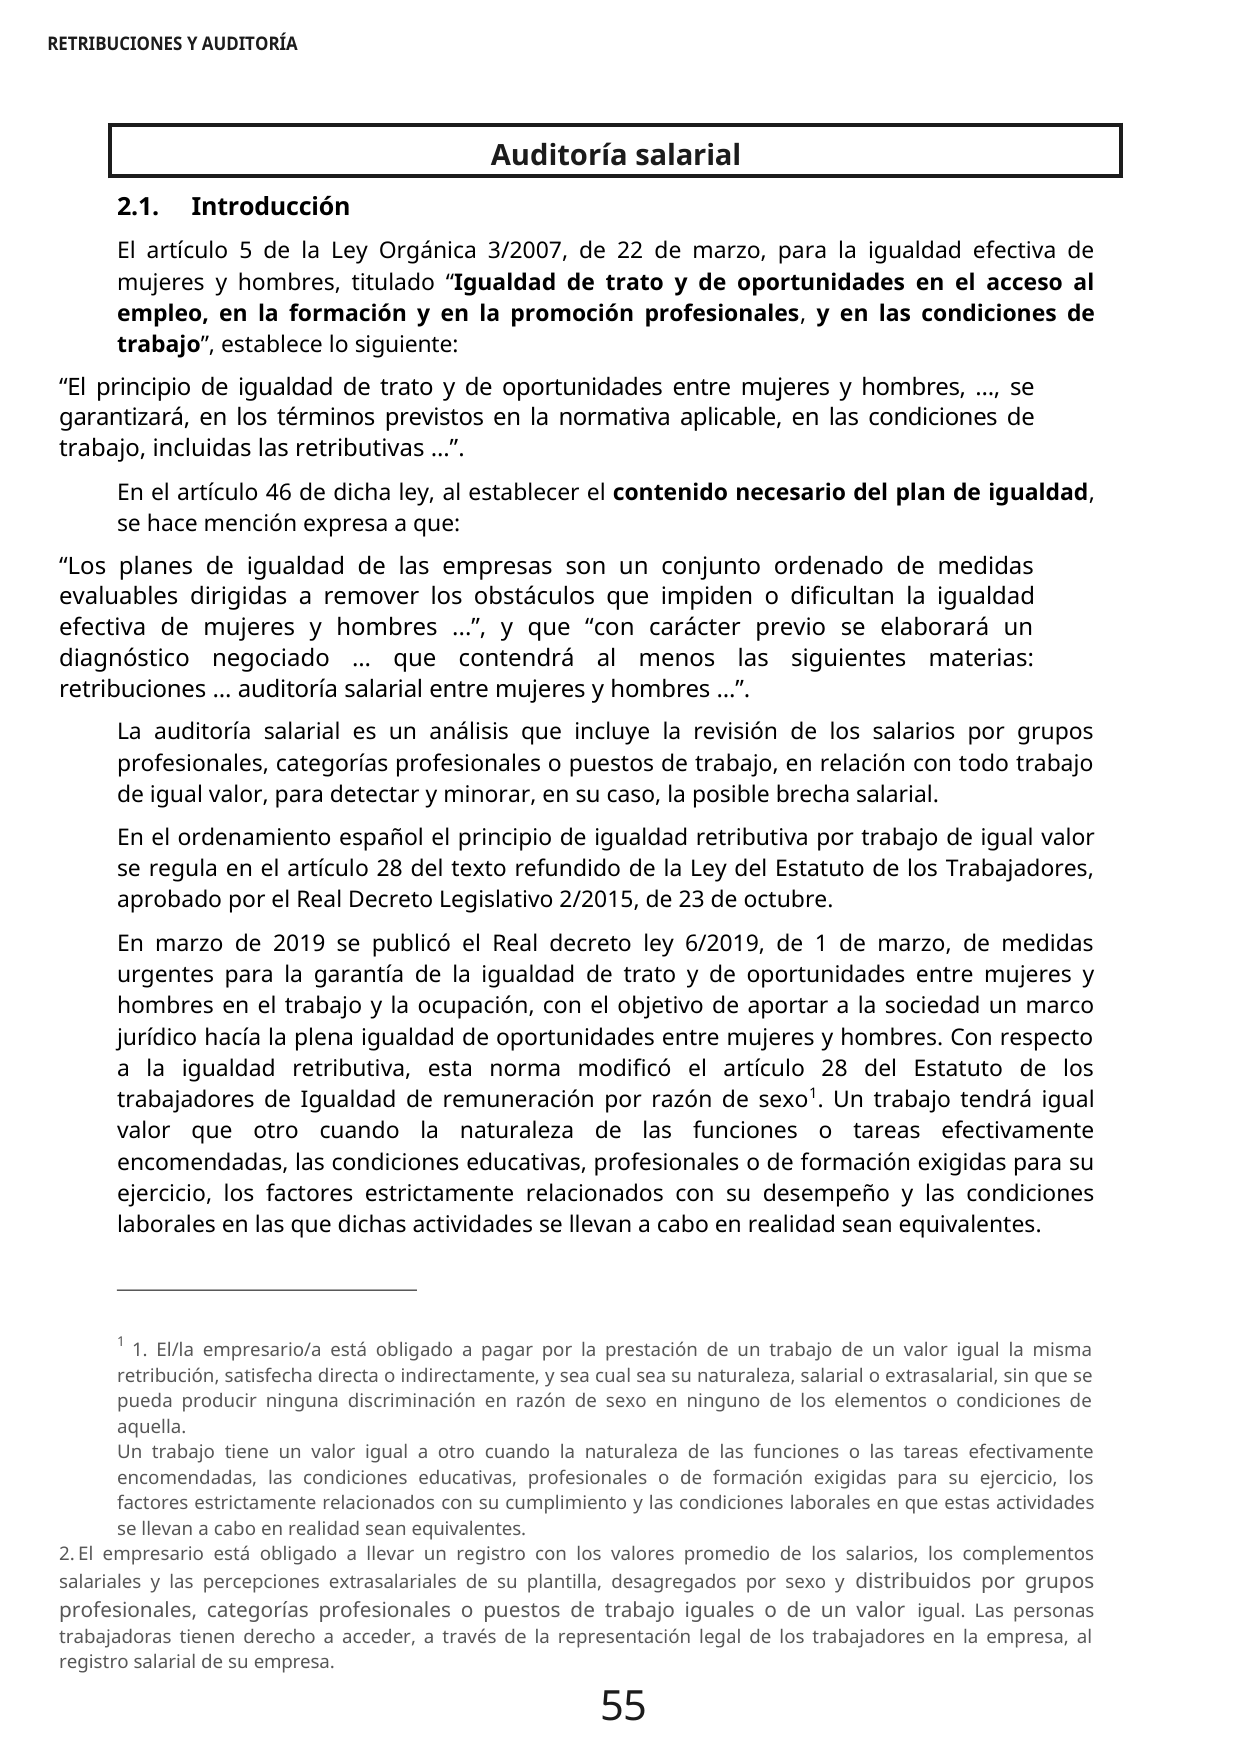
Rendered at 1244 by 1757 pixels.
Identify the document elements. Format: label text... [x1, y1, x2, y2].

text En el ordenamiento español el principio de igualdad retributiva por trabajo de igual valor se regula en el artículo 28 del texto refundido de la Ley del Estatuto de los Trabajadores, aprobado por el Real Decreto Legislativo 2/2015, de 23 de octubre. [117, 821, 1095, 914]
list El empresario está obligado a llevar un registro con los valores promedio de los salarios, los complementos salariales y las percepciones extrasalariales de su plantilla, desagregados por sexo y distribuidos por grupos profesionales, categorías profesionales o puestos de trabajo iguales o de un valor igual. Las personas trabajadoras tienen derecho a acceder, a través de la representación legal de los trabajadores en la empresa, al registro salarial de su empresa. [59, 1541, 1094, 1674]
subtitle “Los planes de igualdad de las empresas son un conjunto ordenado de medidas evaluables dirigidas a remover los obstáculos que impiden o dificultan la igualdad efectiva de mujeres y hombres ...”, y que “con carácter previo se elaborará un diagnóstico negociado … que contendrá al menos las siguientes materias: retribuciones … auditoría salarial entre mujeres y hombres …”. [59, 549, 1035, 704]
text En el artículo 46 de dicha ley, al establecer el contenido necesario del plan de igualdad, se hace mención expresa a que: [117, 475, 1095, 538]
text La auditoría salarial es un análisis que incluye la revisión de los salarios por grupos profesionales, categorías profesionales o puestos de trabajo, en relación con todo trabajo de igual valor, para detectar y minorar, en su caso, la posible brecha salarial. [117, 715, 1095, 809]
text El artículo 5 de la Ley Orgánica 3/2007, de 22 de marzo, para la igualdad efectiva de mujeres y hombres, titulado “Igualdad de trato y de oportunidades en el acceso al empleo, en la formación y en la promoción profesionales, y en las condiciones de trabajo”, establece lo siguiente: [117, 234, 1095, 359]
list Introducción [117, 188, 1214, 223]
text Auditoría salarial [112, 134, 1119, 174]
text Un trabajo tiene un valor igual a otro cuando la naturaleza de las funciones o las tareas efectivamente encomendadas, las condiciones educativas, profesionales o de formación exigidas para su ejercicio, los factores estrictamente relacionados con su cumplimiento y las condiciones laborales en que estas actividades se llevan a cabo en realidad sean equivalentes. [117, 1439, 1094, 1541]
subtitle “El principio de igualdad de trato y de oportunidades entre mujeres y hombres, …, se garantizará, en los términos previstos en la normativa aplicable, en las condiciones de trabajo, incluidas las retributivas …”. [59, 371, 1035, 464]
text En marzo de 2019 se publicó el Real decreto ley 6/2019, de 1 de marzo, de medidas urgentes para la garantía de la igualdad de trato y de oportunidades entre mujeres y hombres en el trabajo y la ocupación, con el objetivo de aportar a la sociedad un marco jurídico hacía la plena igualdad de oportunidades entre mujeres y hombres. Con respecto a la igualdad retributiva, esta norma modificó el artículo 28 del Estatuto de los trabajadores de Igualdad de remuneración por razón de sexo1. Un trabajo tendrá igual valor que otro cuando la naturaleza de las funciones o tareas efectivamente encomendadas, las condiciones educativas, profesionales o de formación exigidas para su ejercicio, los factores estrictamente relacionados con su desempeño y las condiciones laborales en las que dichas actividades se llevan a cabo en realidad sean equivalentes. [117, 927, 1095, 1239]
text 1 1. El/la empresario/a está obligado a pagar por la prestación de un trabajo de un valor igual la misma retribución, satisfecha directa o indirectamente, y sea cual sea su naturaleza, salarial o extrasalarial, sin que se pueda producir ninguna discriminación en razón de sexo en ninguno de los elementos o condiciones de aquella. [117, 1332, 1093, 1439]
